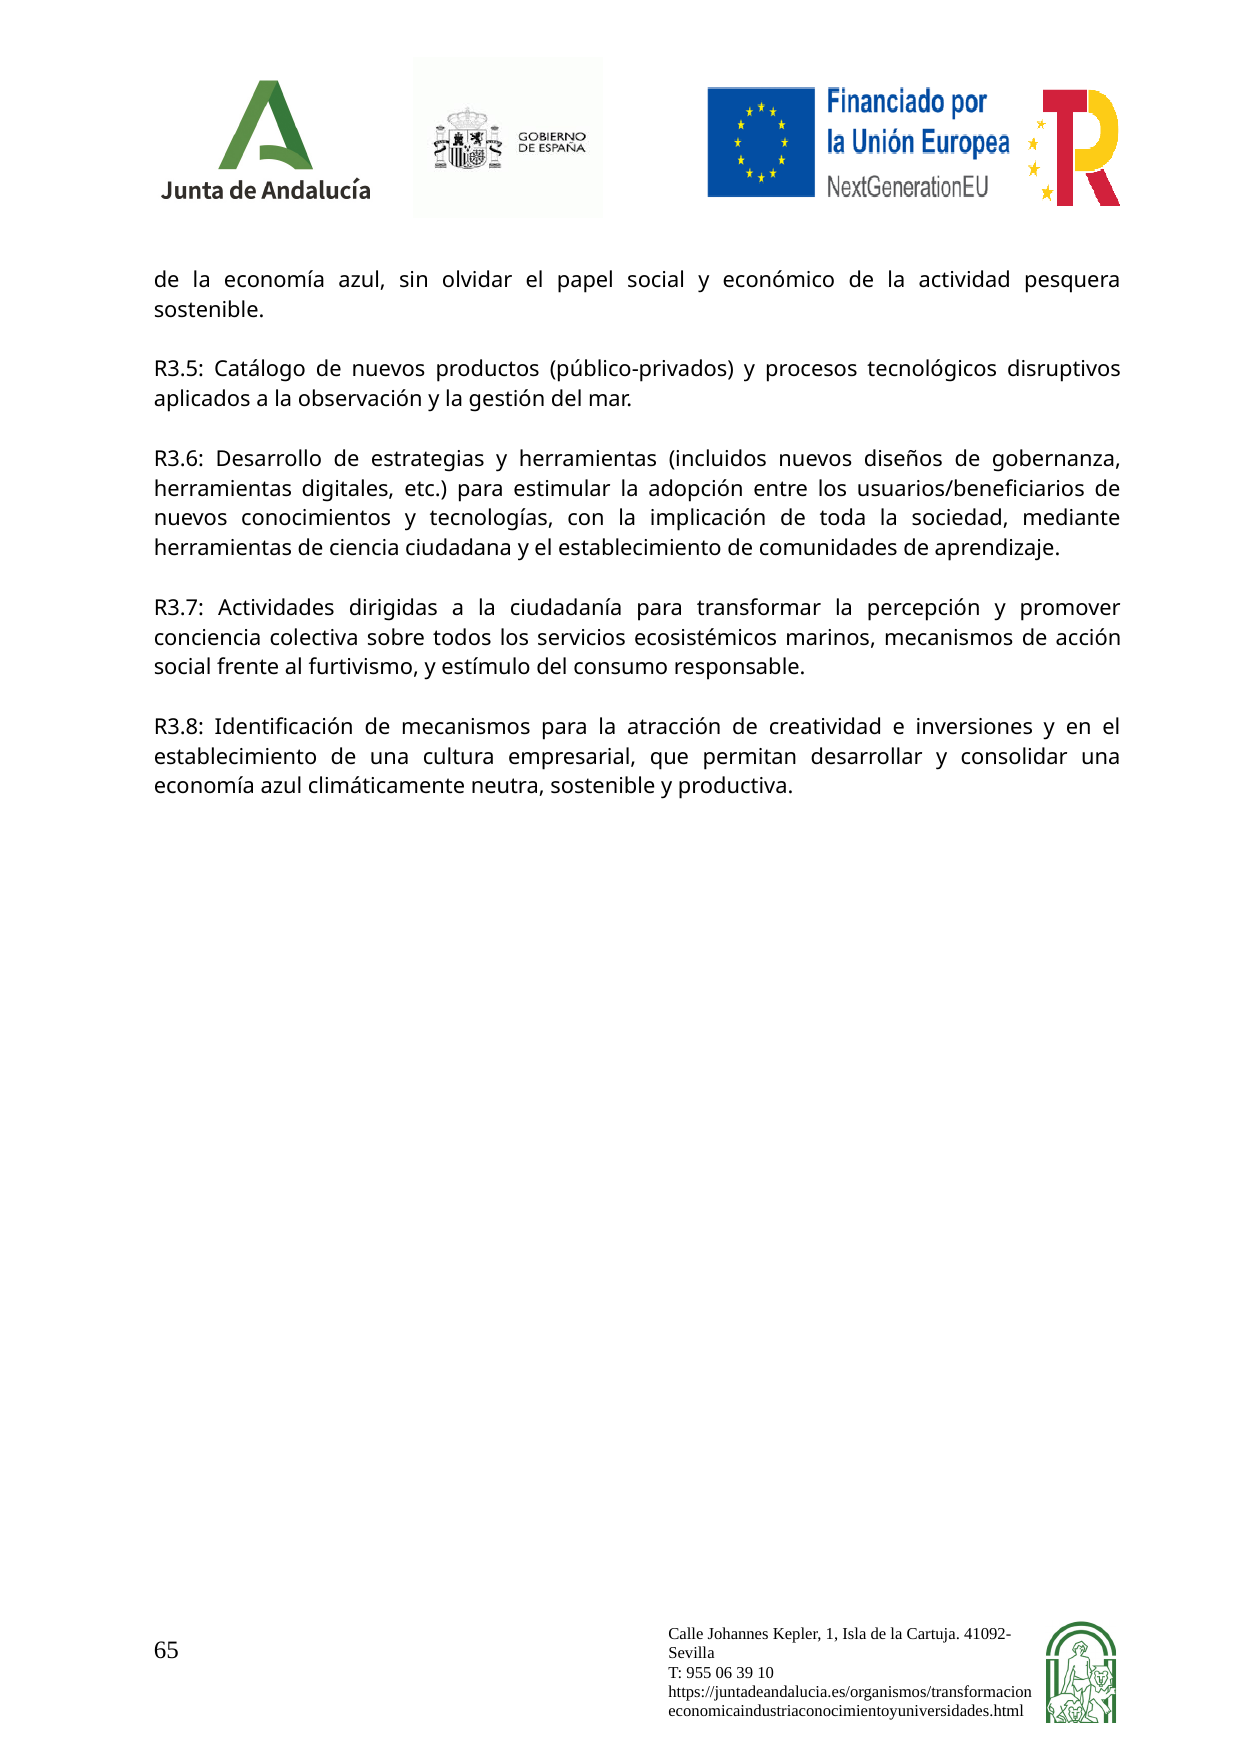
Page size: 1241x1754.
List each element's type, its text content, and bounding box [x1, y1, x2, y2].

picture [704, 84, 1124, 214]
text R3.7: Actividades dirigidas a la ciudadanía para transformar la percepción y promover conciencia colectiva sobre todos los servicios ecosistémicos marinos, mecanismos de acción social frente al furtivismo, y estímulo del consumo responsable. [153, 592, 1122, 681]
text R3.8: Identificación de mecanismos para la atracción de creatividad e inversiones y en el establecimiento de una cultura empresarial, que permitan desarrollar y consolidar una economía azul climáticamente neutra, sostenible y productiva. [153, 711, 1122, 800]
text R3.5: Catálogo de nuevos productos (público-privados) y procesos tecnológicos disruptivos aplicados a la observación y la gestión del mar. [153, 353, 1122, 413]
picture [1045, 1620, 1117, 1724]
text R3.6: Desarrollo de estrategias y herramientas (incluidos nuevos diseños de gobernanza, herramientas digitales, etc.) para estimular la adopción entre los usuarios/beneficiarios de nuevos conocimientos y tecnologías, con la implicación de toda la sociedad, mediante herramientas de ciencia ciudadana y el establecimiento de comunidades de aprendizaje. [153, 443, 1122, 562]
text de la economía azul, sin olvidar el papel social y económico de la actividad pesquera sostenible. [153, 264, 1122, 324]
picture [141, 65, 390, 215]
picture [413, 57, 603, 218]
